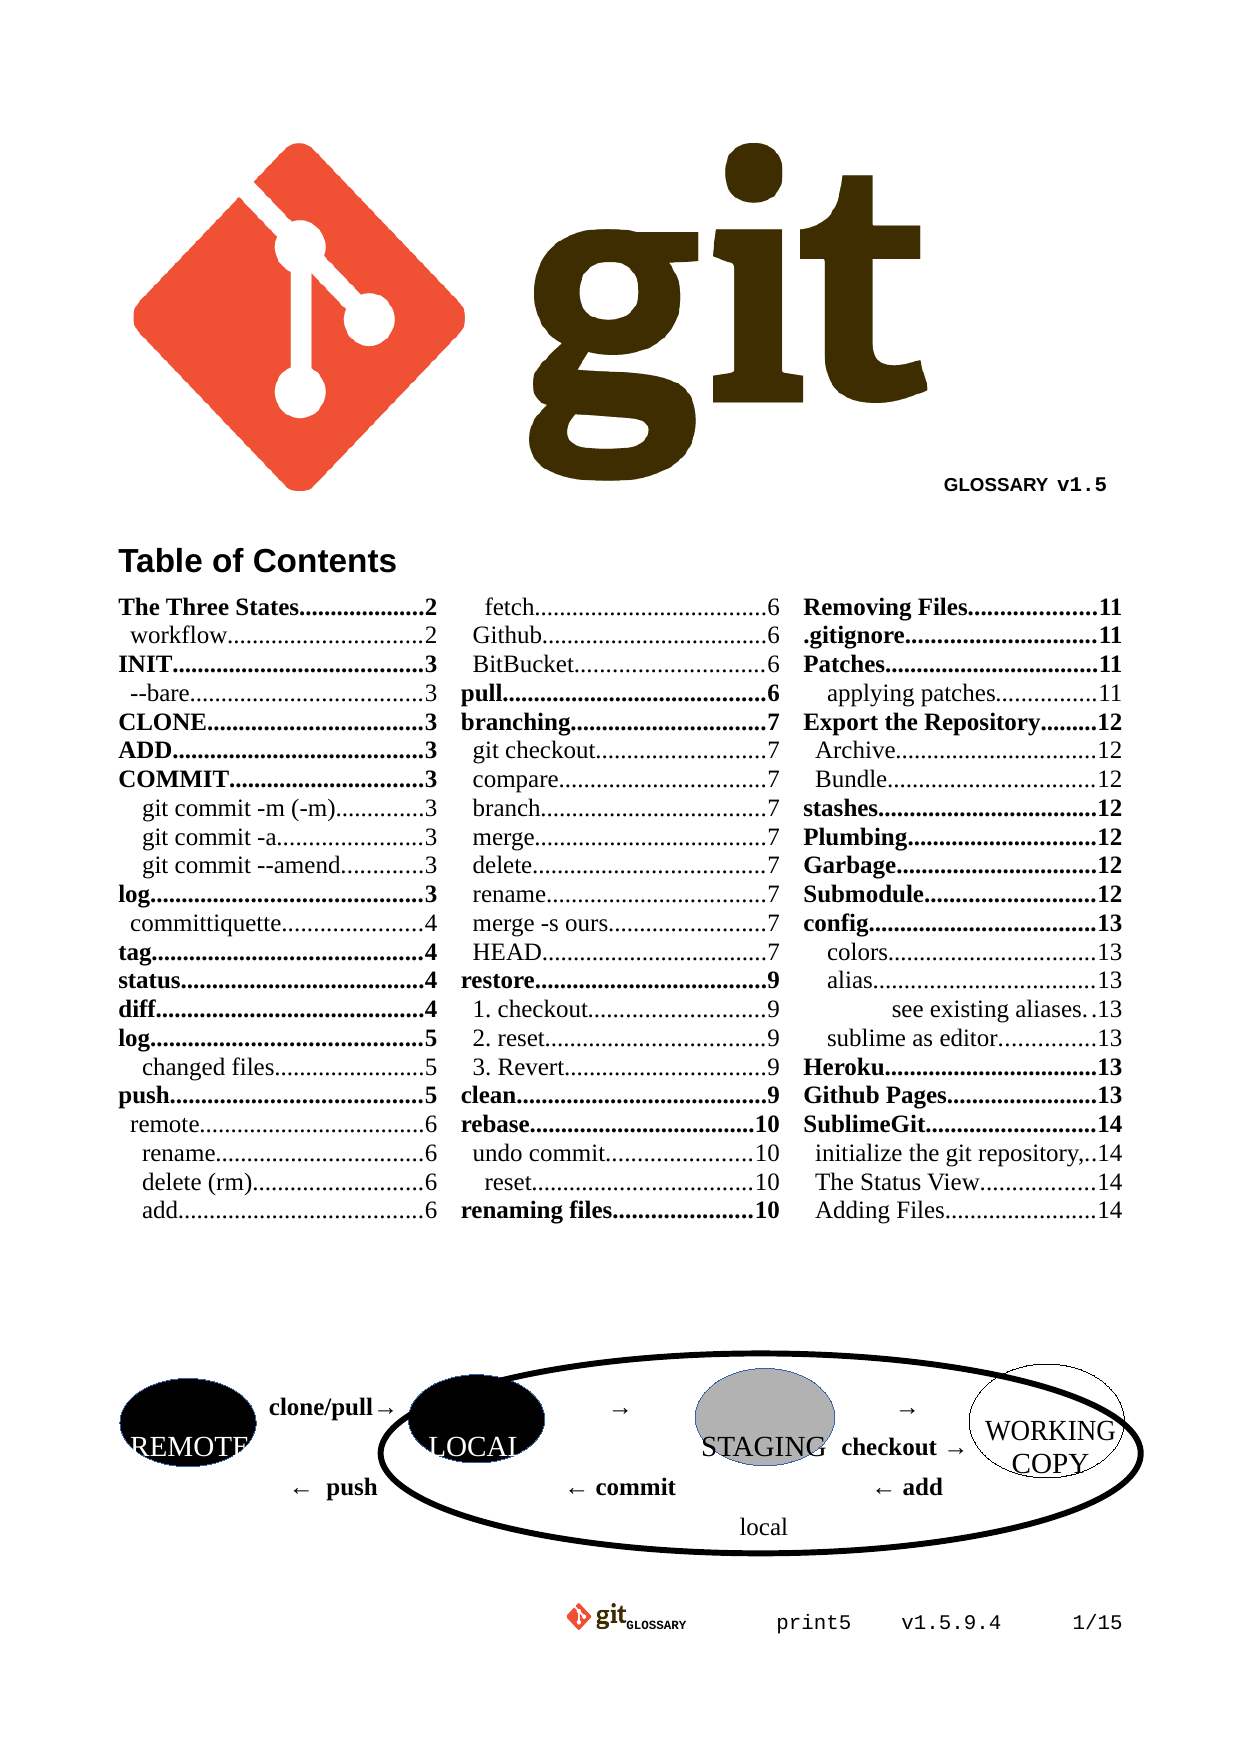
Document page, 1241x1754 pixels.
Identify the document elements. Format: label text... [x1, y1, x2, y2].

text push 5 [118, 1081, 437, 1109]
text config 13 [803, 908, 1122, 937]
text restore 9 [461, 966, 779, 994]
text Removing Files 11 [803, 592, 1122, 621]
text workflow 2 [130, 621, 437, 649]
text git commit --amend 3 [142, 851, 437, 879]
text diff 4 [118, 994, 437, 1023]
text Patches 11 [803, 649, 1122, 678]
table_header WORKING COPY [979, 1386, 1122, 1507]
table_header → [835, 1386, 979, 1426]
text CLONE 3 [118, 707, 437, 736]
table_cell ← add [835, 1466, 979, 1507]
text .gitignore 11 [803, 621, 1122, 649]
text Export the Repository 12 [803, 707, 1122, 736]
text INIT 3 [118, 649, 437, 678]
text 1. checkout 9 [472, 994, 779, 1023]
text initialize the git repository, 14 [815, 1138, 1122, 1167]
text SublimeGit 14 [803, 1109, 1122, 1138]
table_cell [548, 1426, 692, 1466]
text rename 7 [472, 879, 779, 908]
text git checkout 7 [472, 736, 779, 764]
table_header STAGING [692, 1386, 835, 1507]
text alias 13 [827, 966, 1122, 994]
text see existing aliases 13 [892, 994, 1122, 1023]
text renaming files 10 [461, 1196, 779, 1224]
text Submodule 12 [803, 879, 1122, 908]
table_cell checkout → [835, 1426, 979, 1466]
text COMMIT 3 [118, 764, 437, 793]
table_cell ← commit [548, 1466, 692, 1507]
text Github Pages 13 [803, 1081, 1122, 1109]
text HEAD 7 [472, 937, 779, 966]
text The Status View 14 [815, 1167, 1122, 1196]
text ADD 3 [118, 736, 437, 764]
text reset 10 [484, 1167, 779, 1196]
text rebase 10 [461, 1109, 779, 1138]
text undo commit 10 [472, 1138, 779, 1167]
subtitle Table of Contents [118, 541, 1122, 579]
text Bundle 12 [815, 764, 1122, 793]
table_header clone/pull→ [261, 1386, 405, 1426]
text stashes 12 [803, 793, 1122, 822]
picture [566, 1603, 627, 1630]
table_cell local [451, 1507, 1070, 1547]
table_cell [405, 1507, 592, 1547]
text merge 7 [472, 822, 779, 851]
table_cell ← push [261, 1466, 405, 1507]
table_header REMOTE [118, 1386, 261, 1507]
text delete 7 [472, 851, 779, 879]
text branch 7 [472, 793, 779, 822]
text tag 4 [118, 937, 437, 966]
text --bare 3 [130, 678, 437, 707]
text Github 6 [472, 621, 779, 649]
table_header → [548, 1386, 692, 1426]
text add 6 [142, 1196, 437, 1224]
text log 3 [118, 879, 437, 908]
text fetch 6 [484, 592, 779, 621]
text changed files 5 [142, 1052, 437, 1081]
text compare 7 [472, 764, 779, 793]
picture [133, 143, 928, 491]
text branching 7 [461, 707, 779, 736]
text pull 6 [461, 678, 779, 707]
text Garbage 12 [803, 851, 1122, 879]
text BitBucket 6 [472, 649, 779, 678]
text clean 9 [461, 1081, 779, 1109]
text 3. Revert 9 [472, 1052, 779, 1081]
text Adding Files 14 [815, 1196, 1122, 1224]
text committiquette 4 [130, 908, 437, 937]
table_cell [261, 1426, 389, 1466]
text git commit -a 3 [142, 822, 437, 851]
table_cell [118, 1507, 261, 1547]
text Heroku 13 [803, 1052, 1122, 1081]
text rename 6 [142, 1138, 437, 1167]
text git commit -m (-m) 3 [142, 793, 437, 822]
text The Three States 2 [118, 592, 437, 621]
text sublime as editor 13 [827, 1023, 1122, 1052]
text status 4 [118, 966, 437, 994]
text delete (rm) 6 [142, 1167, 437, 1196]
text colors 13 [827, 937, 1122, 966]
text Plumbing 12 [803, 822, 1122, 851]
text merge -s ours 7 [472, 908, 779, 937]
title GLOSSARY v1.5 [118, 143, 1122, 503]
table_cell [261, 1507, 405, 1547]
text 2. reset 9 [472, 1023, 779, 1052]
text log 5 [118, 1023, 437, 1052]
table_cell [384, 1426, 405, 1466]
text remote 6 [130, 1109, 437, 1138]
text applying patches 11 [827, 678, 1122, 707]
table_header LOCAL [405, 1386, 548, 1507]
text Archive 12 [815, 736, 1122, 764]
table_cell [929, 1507, 1122, 1547]
